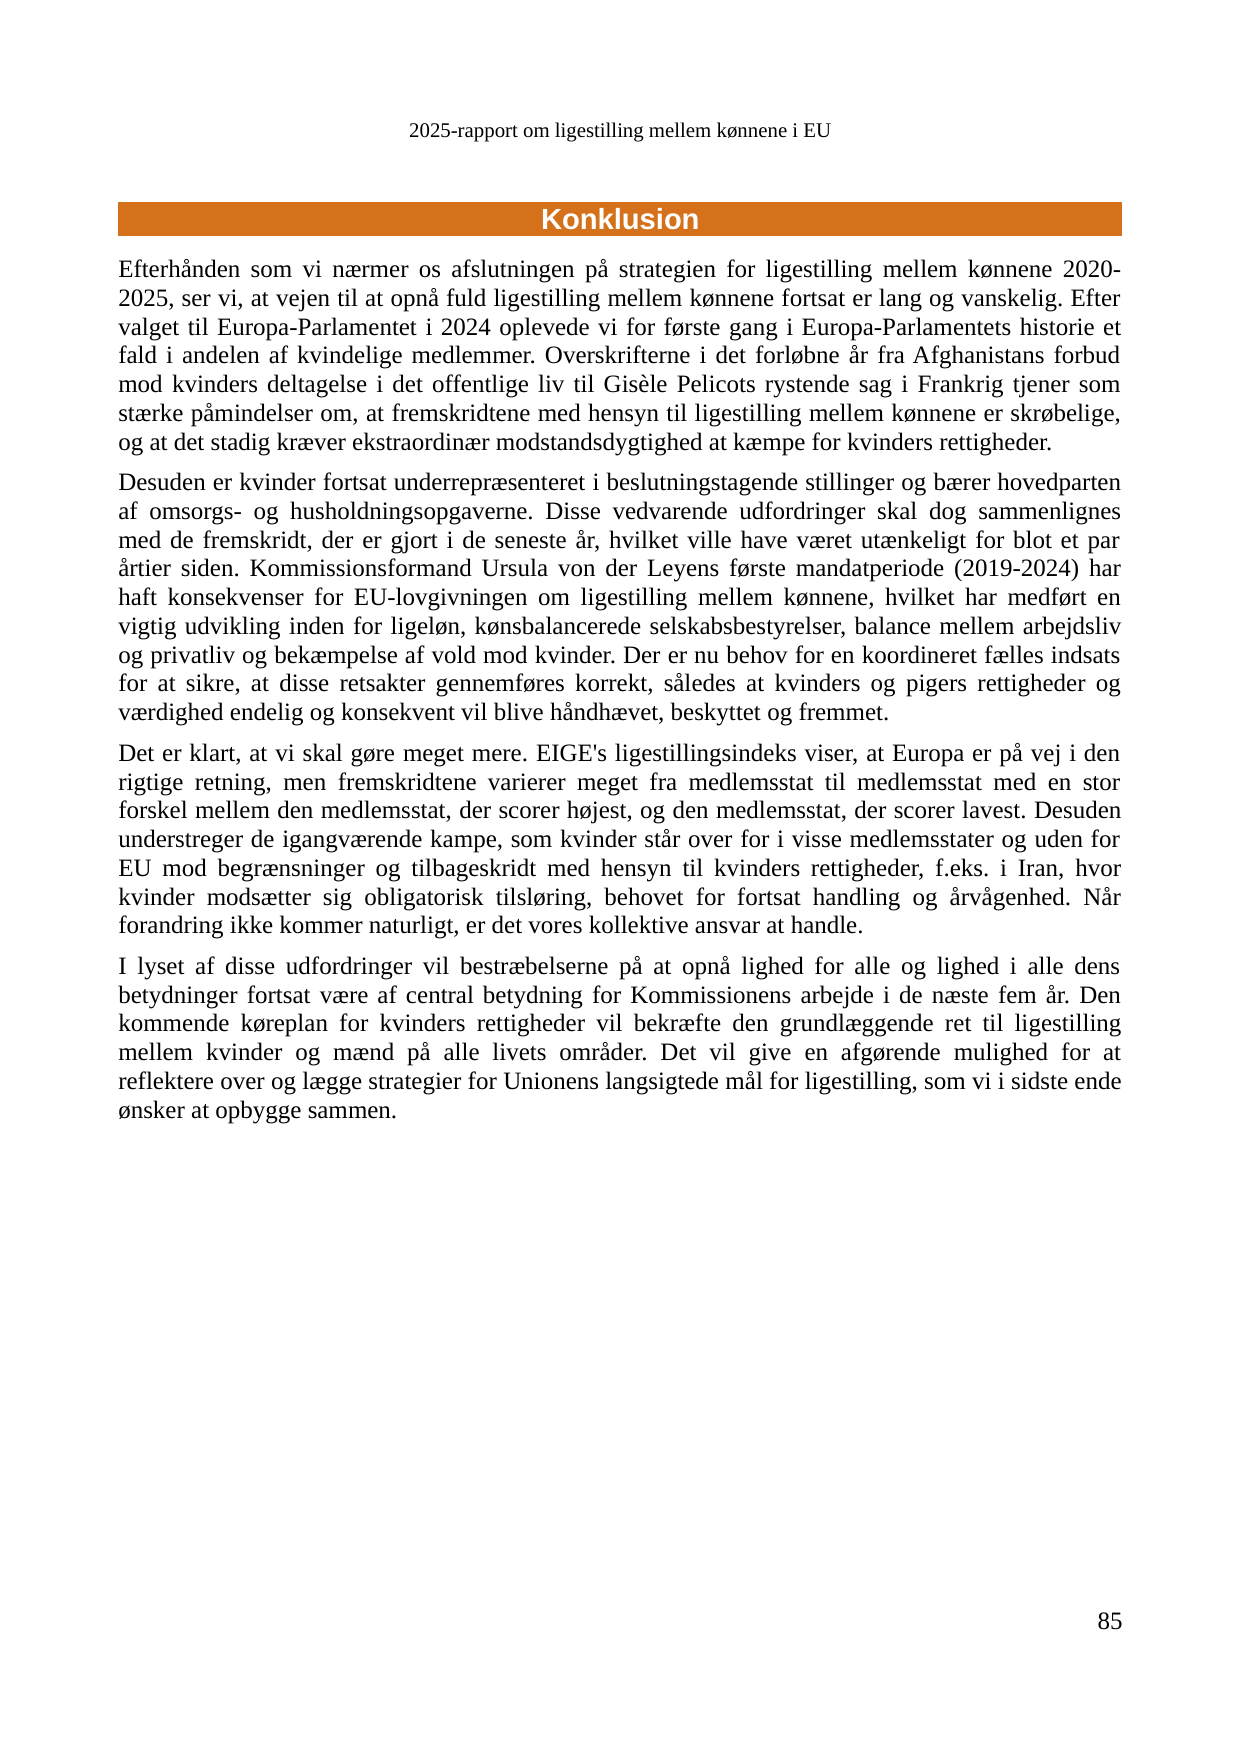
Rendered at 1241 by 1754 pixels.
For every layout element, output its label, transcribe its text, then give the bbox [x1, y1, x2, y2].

subtitle Konklusion [118, 202, 1122, 236]
text I lyset af disse udfordringer vil bestræbelserne på at opnå lighed for alle og lighed i alle dens betydninger fortsat være af central betydning for Kommissionens arbejde i de næste fem år. Den kommende køreplan for kvinders rettigheder vil bekræfte den grundlæggende ret til ligestilling mellem kvinder og mænd på alle livets områder. Det vil give en afgørende mulighed for at reflektere over og lægge strategier for Unionens langsigtede mål for ligestilling, som vi i sidste ende ønsker at opbygge sammen. [118, 951, 1122, 1123]
text Efterhånden som vi nærmer os afslutningen på strategien for ligestilling mellem kønnene 2020-2025, ser vi, at vejen til at opnå fuld ligestilling mellem kønnene fortsat er lang og vanskelig. Efter valget til Europa-Parlamentet i 2024 oplevede vi for første gang i Europa-Parlamentets historie et fald i andelen af kvindelige medlemmer. Overskrifterne i det forløbne år fra Afghanistans forbud mod kvinders deltagelse i det offentlige liv til Gisèle Pelicots rystende sag i Frankrig tjener som stærke påmindelser om, at fremskridtene med hensyn til ligestilling mellem kønnene er skrøbelige, og at det stadig kræver ekstraordinær modstandsdygtighed at kæmpe for kvinders rettigheder. [118, 254, 1122, 455]
text Det er klart, at vi skal gøre meget mere. EIGE's ligestillingsindeks viser, at Europa er på vej i den rigtige retning, men fremskridtene varierer meget fra medlemsstat til medlemsstat med en stor forskel mellem den medlemsstat, der scorer højest, og den medlemsstat, der scorer lavest. Desuden understreger de igangværende kampe, som kvinder står over for i visse medlemsstater og uden for EU mod begrænsninger og tilbageskridt med hensyn til kvinders rettigheder, f.eks. i Iran, hvor kvinder modsætter sig obligatorisk tilsløring, behovet for fortsat handling og årvågenhed. Når forandring ikke kommer naturligt, er det vores kollektive ansvar at handle. [118, 738, 1122, 939]
text Desuden er kvinder fortsat underrepræsenteret i beslutningstagende stillinger og bærer hovedparten af omsorgs- og husholdningsopgaverne. Disse vedvarende udfordringer skal dog sammenlignes med de fremskridt, der er gjort i de seneste år, hvilket ville have været utænkeligt for blot et par årtier siden. Kommissionsformand Ursula von der Leyens første mandatperiode (2019-2024) har haft konsekvenser for EU-lovgivningen om ligestilling mellem kønnene, hvilket har medført en vigtig udvikling inden for ligeløn, kønsbalancerede selskabsbestyrelser, balance mellem arbejdsliv og privatliv og bekæmpelse af vold mod kvinder. Der er nu behov for en koordineret fælles indsats for at sikre, at disse retsakter gennemføres korrekt, således at kvinders og pigers rettigheder og værdighed endelig og konsekvent vil blive håndhævet, beskyttet og fremmet. [118, 467, 1122, 726]
